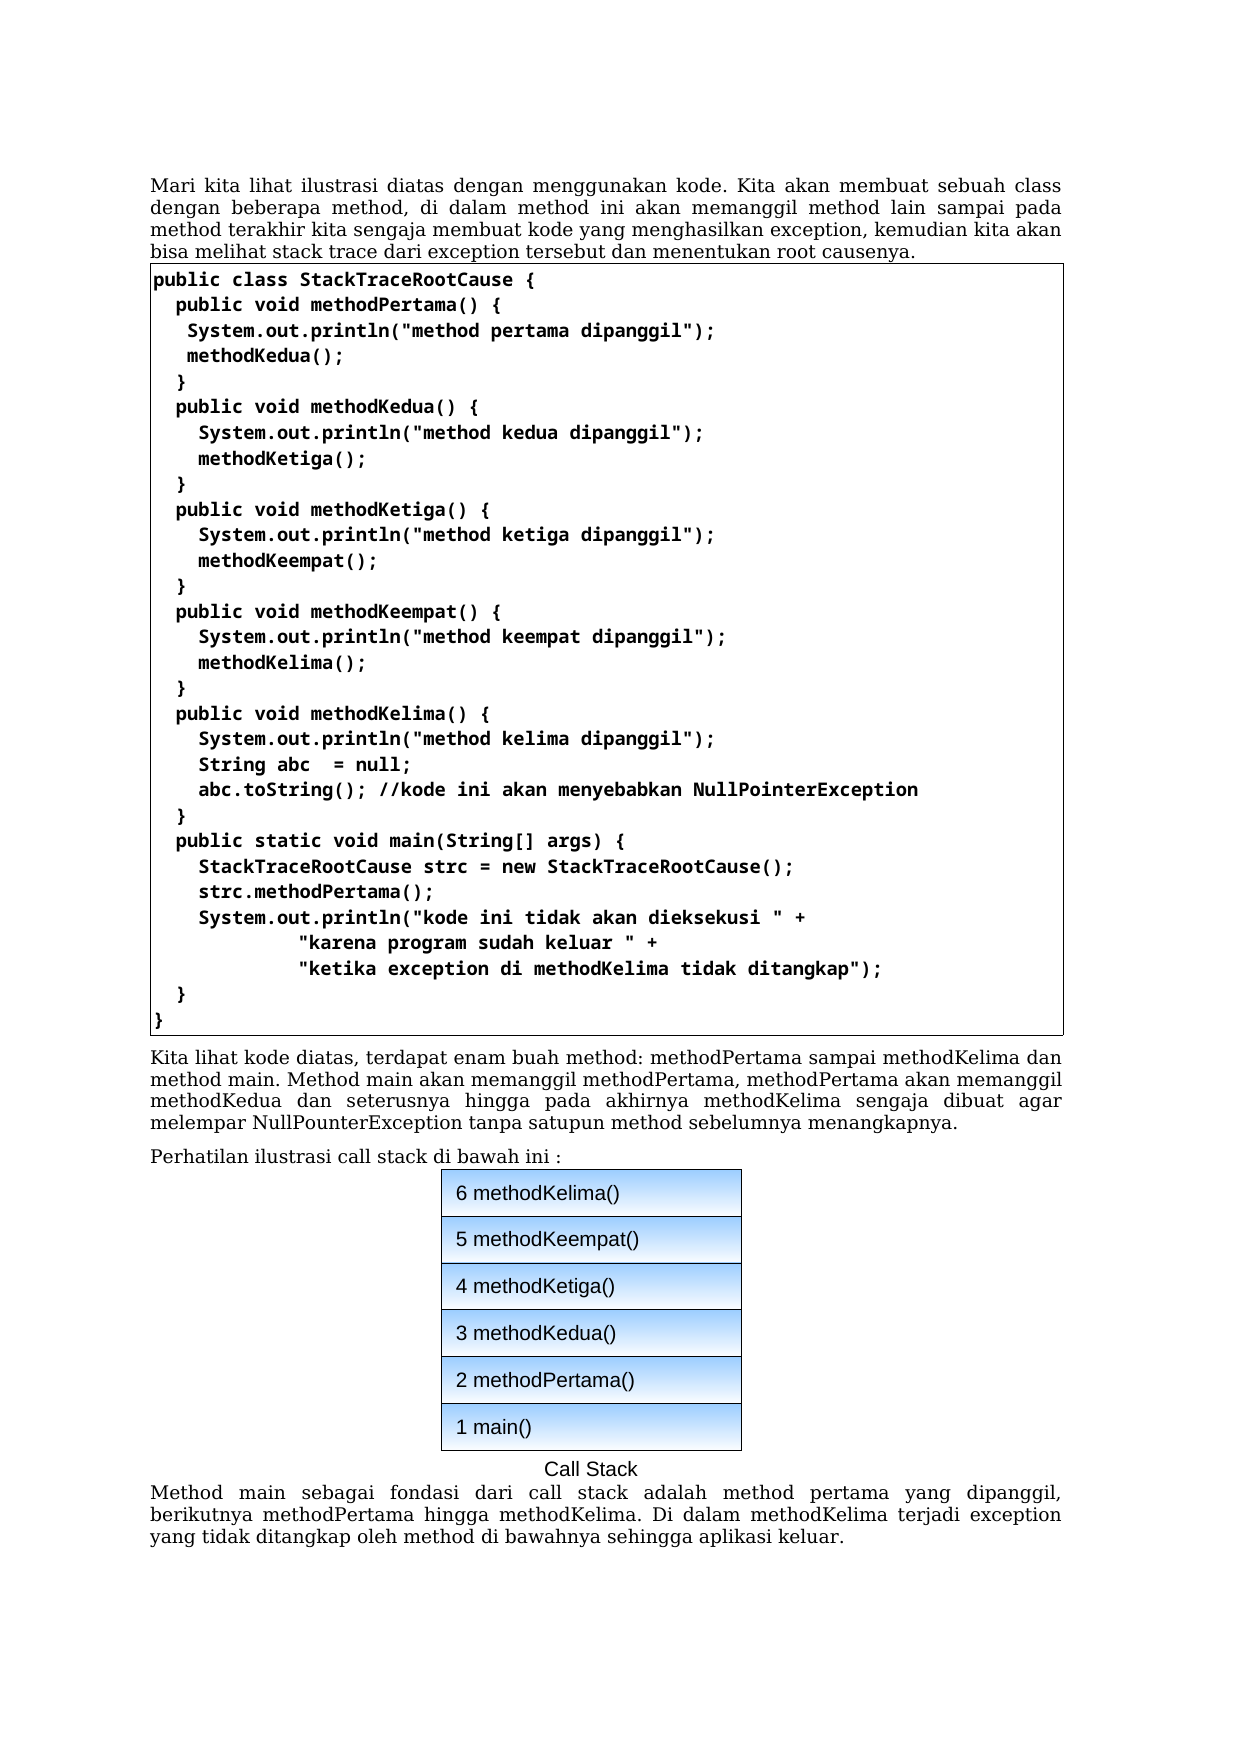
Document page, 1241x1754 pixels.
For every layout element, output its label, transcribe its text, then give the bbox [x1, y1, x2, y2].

text methodKetiga(); [151, 442, 1063, 467]
text } [151, 799, 1063, 824]
text System.out.println("method keempat dipanggil"); [151, 620, 1063, 646]
text public void methodKelima() { [151, 697, 1063, 722]
text StackTraceRootCause strc = new StackTraceRootCause(); [151, 850, 1063, 876]
text methodKeempat(); [151, 544, 1063, 569]
text System.out.println("method kelima dipanggil"); [151, 722, 1063, 748]
text public static void main(String[] args) { [151, 824, 1063, 850]
text methodKelima(); [151, 646, 1063, 671]
text "karena program sudah keluar " + [151, 927, 1063, 952]
text "ketika exception di methodKelima tidak ditangkap"); [151, 952, 1063, 978]
text System.out.println("method pertama dipanggil"); [151, 314, 1063, 339]
text Kita lihat kode diatas, terdapat enam buah method: methodPertama sampai methodKelima dan method main. Method main akan memanggil methodPertama, methodPertama akan memanggil methodKedua dan seterusnya hingga pada akhirnya methodKelima sengaja dibuat agar melempar NullPounterException tanpa satupun method sebelumnya menangkapnya. [150, 1047, 1063, 1134]
text public class StackTraceRootCause { [151, 264, 1063, 288]
text public void methodKedua() { [151, 391, 1063, 416]
text } [151, 978, 1063, 1003]
text } [151, 467, 1063, 493]
text System.out.println("kode ini tidak akan dieksekusi " + [151, 901, 1063, 927]
text public void methodKetiga() { [151, 493, 1063, 518]
text Mari kita lihat ilustrasi diatas dengan menggunakan kode. Kita akan membuat sebuah class dengan beberapa method, di dalam method ini akan memanggil method lain sampai pada method terakhir kita sengaja membuat kode yang menghasilkan exception, kemudian kita akan bisa melihat stack trace dari exception tersebut dan menentukan root causenya. [150, 176, 1063, 263]
text System.out.println("method ketiga dipanggil"); [151, 518, 1063, 544]
text String abc = null; [151, 748, 1063, 773]
text abc.toString(); //kode ini akan menyebabkan NullPointerException [151, 773, 1063, 799]
text public void methodPertama() { [151, 288, 1063, 314]
text } [151, 365, 1063, 391]
text System.out.println("method kedua dipanggil"); [151, 416, 1063, 442]
text } [151, 569, 1063, 595]
text } [151, 671, 1063, 697]
text public void methodKeempat() { [151, 595, 1063, 620]
text Method main sebagai fondasi dari call stack adalah method pertama yang dipanggil, berikutnya methodPertama hingga methodKelima. Di dalam methodKelima terjadi exception yang tidak ditangkap oleh method di bawahnya sehingga aplikasi keluar. [150, 1482, 1063, 1548]
text Perhatilan ilustrasi call stack di bawah ini : [150, 1146, 1063, 1168]
text methodKedua(); [151, 339, 1063, 365]
text } [151, 1003, 1063, 1035]
text strc.methodPertama(); [151, 876, 1063, 901]
